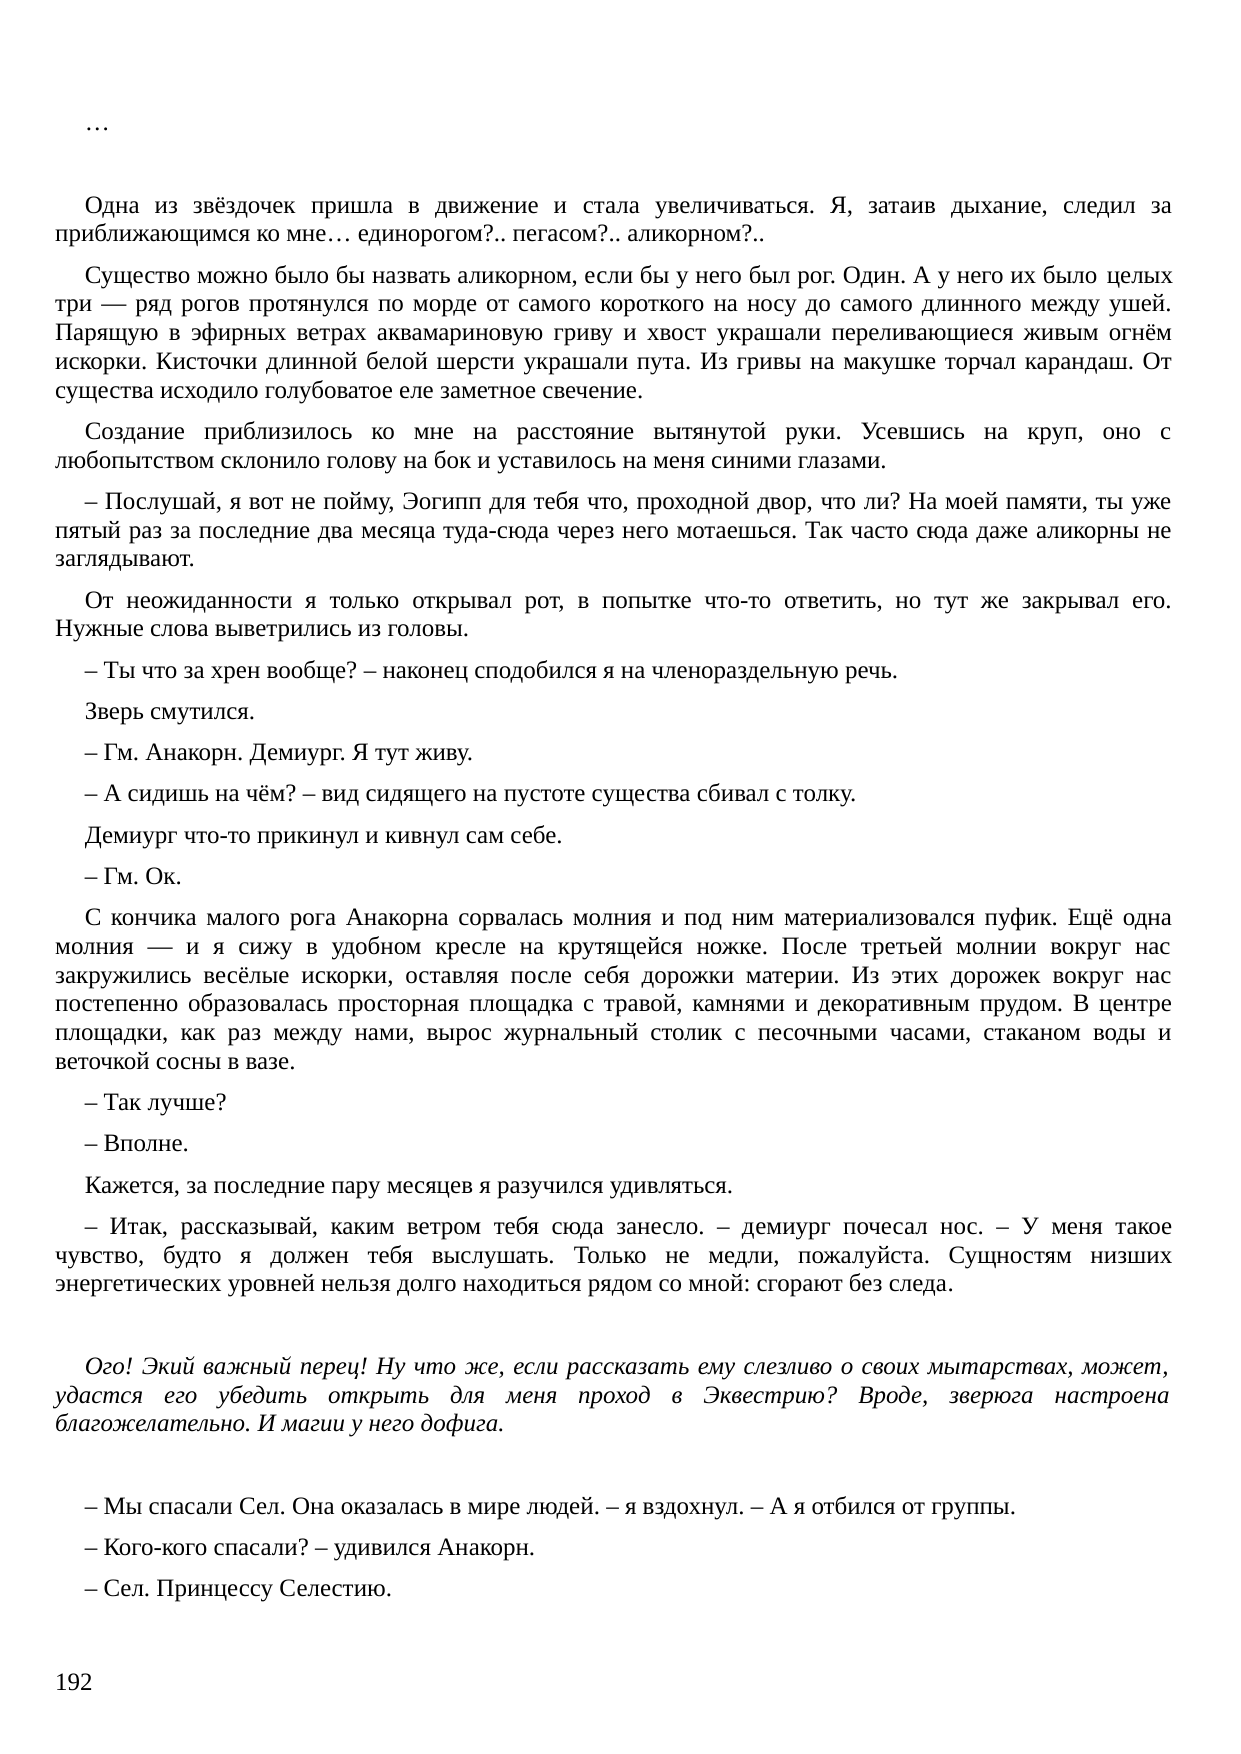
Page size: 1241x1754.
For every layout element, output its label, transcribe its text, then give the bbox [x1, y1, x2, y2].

text Зверь смутился. [55, 696, 1173, 725]
text – Кого-кого спасали? – удивился Анакорн. [55, 1532, 1173, 1561]
text Демиург что-то прикинул и кивнул сам себе. [55, 820, 1173, 848]
text – Послушай, я вот не пойму, Эогипп для тебя что, проходной двор, что ли? На моей памяти, ты уже пятый раз за последние два месяца туда-сюда через него мотаешься. Так часто сюда даже аликорны не заглядывают. [55, 486, 1173, 572]
text – Итак, рассказывай, каким ветром тебя сюда занесло. – демиург почесал нос. – У меня такое чувство, будто я должен тебя выслушать. Только не медли, пожалуйста. Сущностям низших энергетических уровней нельзя долго находиться рядом со мной: сгорают без следа. [55, 1211, 1173, 1297]
text С кончика малого рога Анакорна сорвалась молния и под ним материализовался пуфик. Ещё одна молния — и я сижу в удобном кресле на крутящейся ножке. После третьей молнии вокруг нас закружились весёлые искорки, оставляя после себя дорожки материи. Из этих дорожек вокруг нас постепенно образовалась просторная площадка с травой, камнями и декоративным прудом. В центре площадки, как раз между нами, вырос журнальный столик с песочными часами, стаканом воды и веточкой сосны в вазе. [55, 902, 1173, 1075]
text … [55, 107, 1173, 136]
text Создание приблизилось ко мне на расстояние вытянутой руки. Усевшись на круп, оно с любопытством склонило голову на бок и уставилось на меня синими глазами. [55, 416, 1173, 473]
text – Вполне. [55, 1128, 1173, 1157]
text От неожиданности я только открывал рот, в попытке что-то ответить, но тут же закрывал его. Нужные слова выветрились из головы. [55, 585, 1173, 642]
text Ого! Экий важный перец! Ну что же, если рассказать ему слезливо о своих мытарствах, может, удастся его убедить открыть для меня проход в Эквестрию? Вроде, зверюга настроена благожелательно. И магии у него дофига. [55, 1351, 1173, 1437]
text – Ты что за хрен вообще? – наконец сподобился я на членораздельную речь. [55, 655, 1173, 683]
text Кажется, за последние пару месяцев я разучился удивляться. [55, 1170, 1173, 1198]
text – А сидишь на чём? – вид сидящего на пустоте существа сбивал с толку. [55, 778, 1173, 807]
text – Гм. Анакорн. Демиург. Я тут живу. [55, 737, 1173, 766]
text – Мы спасали Сел. Она оказалась в мире людей. – я вздохнул. – А я отбился от группы. [55, 1491, 1173, 1520]
text – Гм. Ок. [55, 861, 1173, 890]
text – Сел. Принцессу Селестию. [55, 1573, 1173, 1602]
text – Так лучше? [55, 1087, 1173, 1116]
text Одна из звёздочек пришла в движение и стала увеличиваться. Я, затаив дыхание, следил за приближающимся ко мне… единорогом?.. пегасом?.. аликорном?.. [55, 190, 1173, 247]
text Существо можно было бы назвать аликорном, если бы у него был рог. Один. А у него их было целых три — ряд рогов протянулся по морде от самого короткого на носу до самого длинного между ушей. Парящую в эфирных ветрах аквамариновую гриву и хвост украшали переливающиеся живым огнём искорки. Кисточки длинной белой шерсти украшали пута. Из гривы на макушке торчал карандаш. От существа исходило голубоватое еле заметное свечение. [55, 260, 1173, 403]
